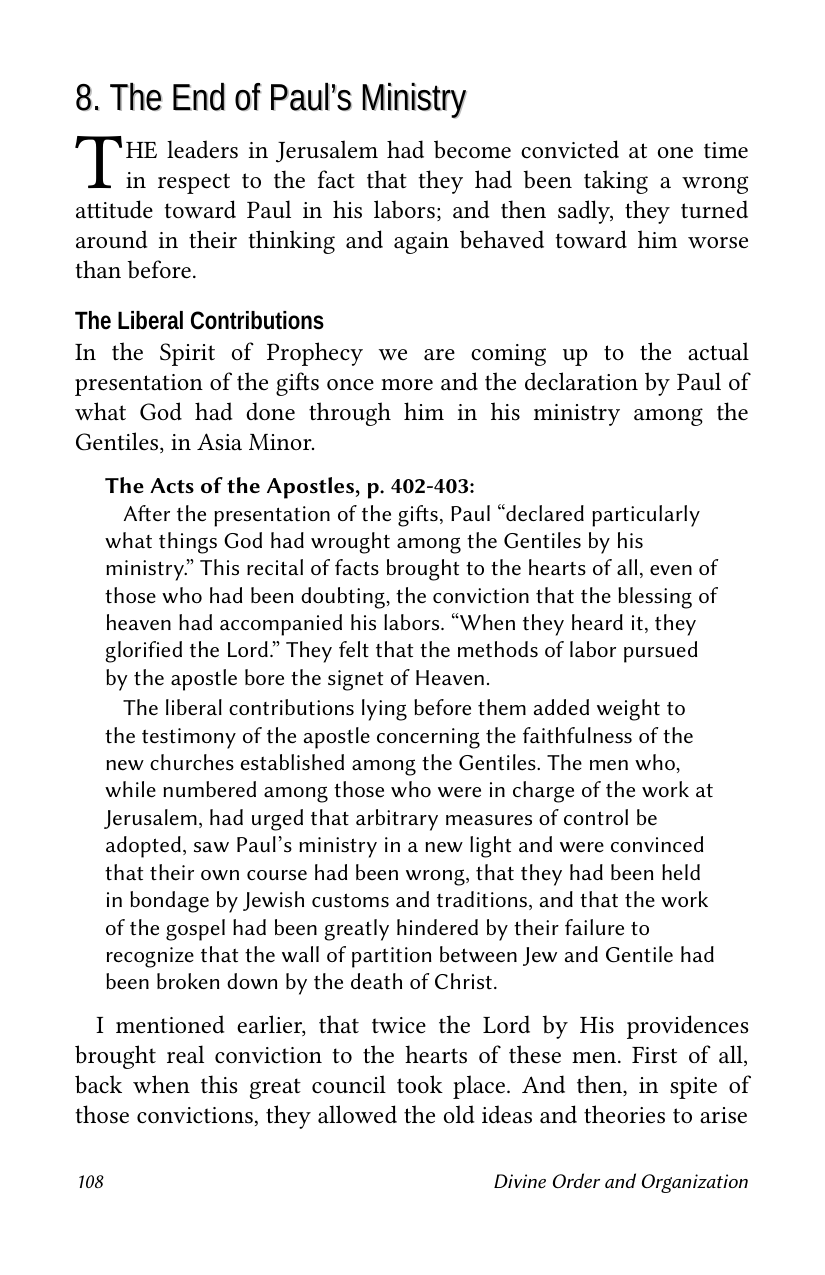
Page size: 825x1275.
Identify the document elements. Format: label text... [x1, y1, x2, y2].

text I mentioned earlier, that twice the Lord by His providences brought real conviction to the hearts of these men. First of all, back when this great council took place. And then, in spite of those convictions, they allowed the old ideas and theories to arise [75, 1012, 750, 1130]
text In the Spirit of Prophecy we are coming up to the actual presentation of the gifts once more and the declaration by Paul of what God had done through him in his ministry among the Gentiles, in Asia Minor. [75, 338, 750, 456]
title The End of Paul’s Ministry [75, 75, 750, 118]
subtitle The Liberal Contributions [75, 307, 750, 335]
text After the presentation of the gifts, Paul “declared particularly what things God had wrought among the Gentiles by his ministry.” This recital of facts brought to the hearts of all, even of those who had been doubting, the conviction that the blessing of heaven had accompanied his labors. “When they heard it, they glorified the Lord.” They felt that the methods of labor pursued by the apostle bore the signet of Heaven. [105, 500, 720, 691]
text The liberal contributions lying before them added weight to the testimony of the apostle concerning the faithfulness of the new churches established among the Gentiles. The men who, while numbered among those who were in charge of the work at Jerusalem, had urged that arbitrary measures of control be adopted, saw Paul’s ministry in a new light and were convinced that their own course had been wrong, that they had been held in bondage by Jewish customs and traditions, and that the work of the gospel had been greatly hindered by their failure to recognize that the wall of partition between Jew and Gentile had been broken down by the death of Christ. [105, 695, 720, 995]
text THE leaders in Jerusalem had become convicted at one time in respect to the fact that they had been taking a wrong attitude toward Paul in his labors; and then sadly, they turned around in their thinking and again behaved toward him worse than before. [75, 136, 750, 284]
text The Acts of the Apostles, p. 402-403: [105, 473, 750, 499]
